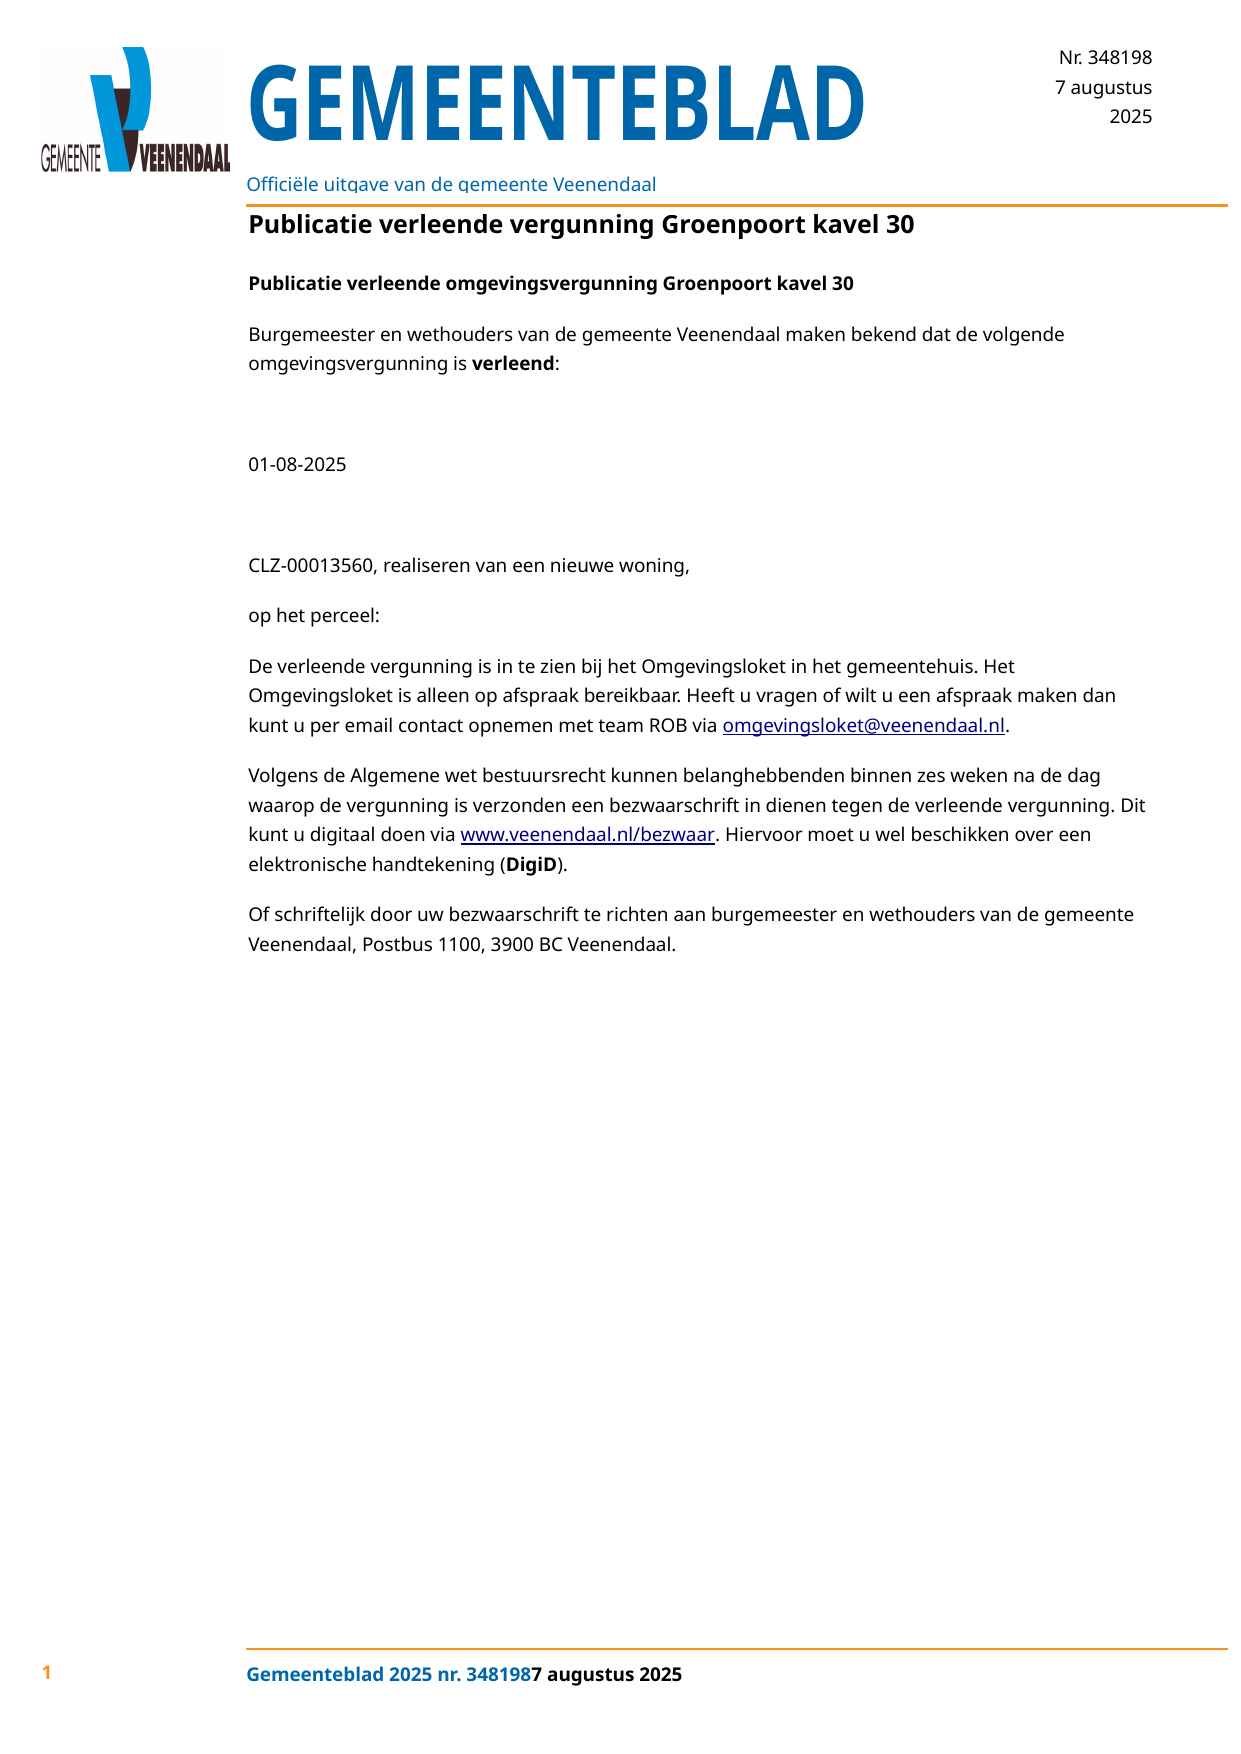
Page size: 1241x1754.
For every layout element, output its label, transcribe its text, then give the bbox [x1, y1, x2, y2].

text Volgens de Algemene wet bestuursrecht kunnen belanghebbenden binnen zes weken na de dag waarop de vergunning is verzonden een bezwaarschrift in dienen tegen de verleende vergunning. Dit kunt u digitaal doen via www.veenendaal.nl/bezwaar. Hiervoor moet u wel beschikken over een elektronische handtekening (DigiD). [248, 762, 1152, 877]
picture [41, 47, 130, 172]
text CLZ-00013560, realiseren van een nieuwe woning, [248, 552, 1152, 578]
text De verleende vergunning is in te zien bij het Omgevingsloket in het gemeentehuis. Het Omgevingsloket is alleen op afspraak bereikbaar. Heeft u vragen of wilt u een afspraak maken dan kunt u per email contact opnemen met team ROB via omgevingsloket@veenendaal.nl. [248, 653, 1152, 738]
text Publicatie verleende omgevingsvergunning Groenpoort kavel 30 [248, 270, 1152, 296]
text 01-08-2025 [248, 451, 1152, 477]
text Of schriftelijk door uw bezwaarschrift te richten aan burgemeester en wethouders van de gemeente Veenendaal, Postbus 1100, 3900 BC Veenendaal. [248, 902, 1152, 957]
picture [123, 47, 231, 172]
text Burgemeester en wethouders van de gemeente Veenendaal maken bekend dat de volgende omgevingsvergunning is verleend: [248, 321, 1152, 376]
text op het perceel: [248, 602, 1152, 628]
text Publicatie verleende vergunning Groenpoort kavel 30 [248, 207, 1152, 241]
